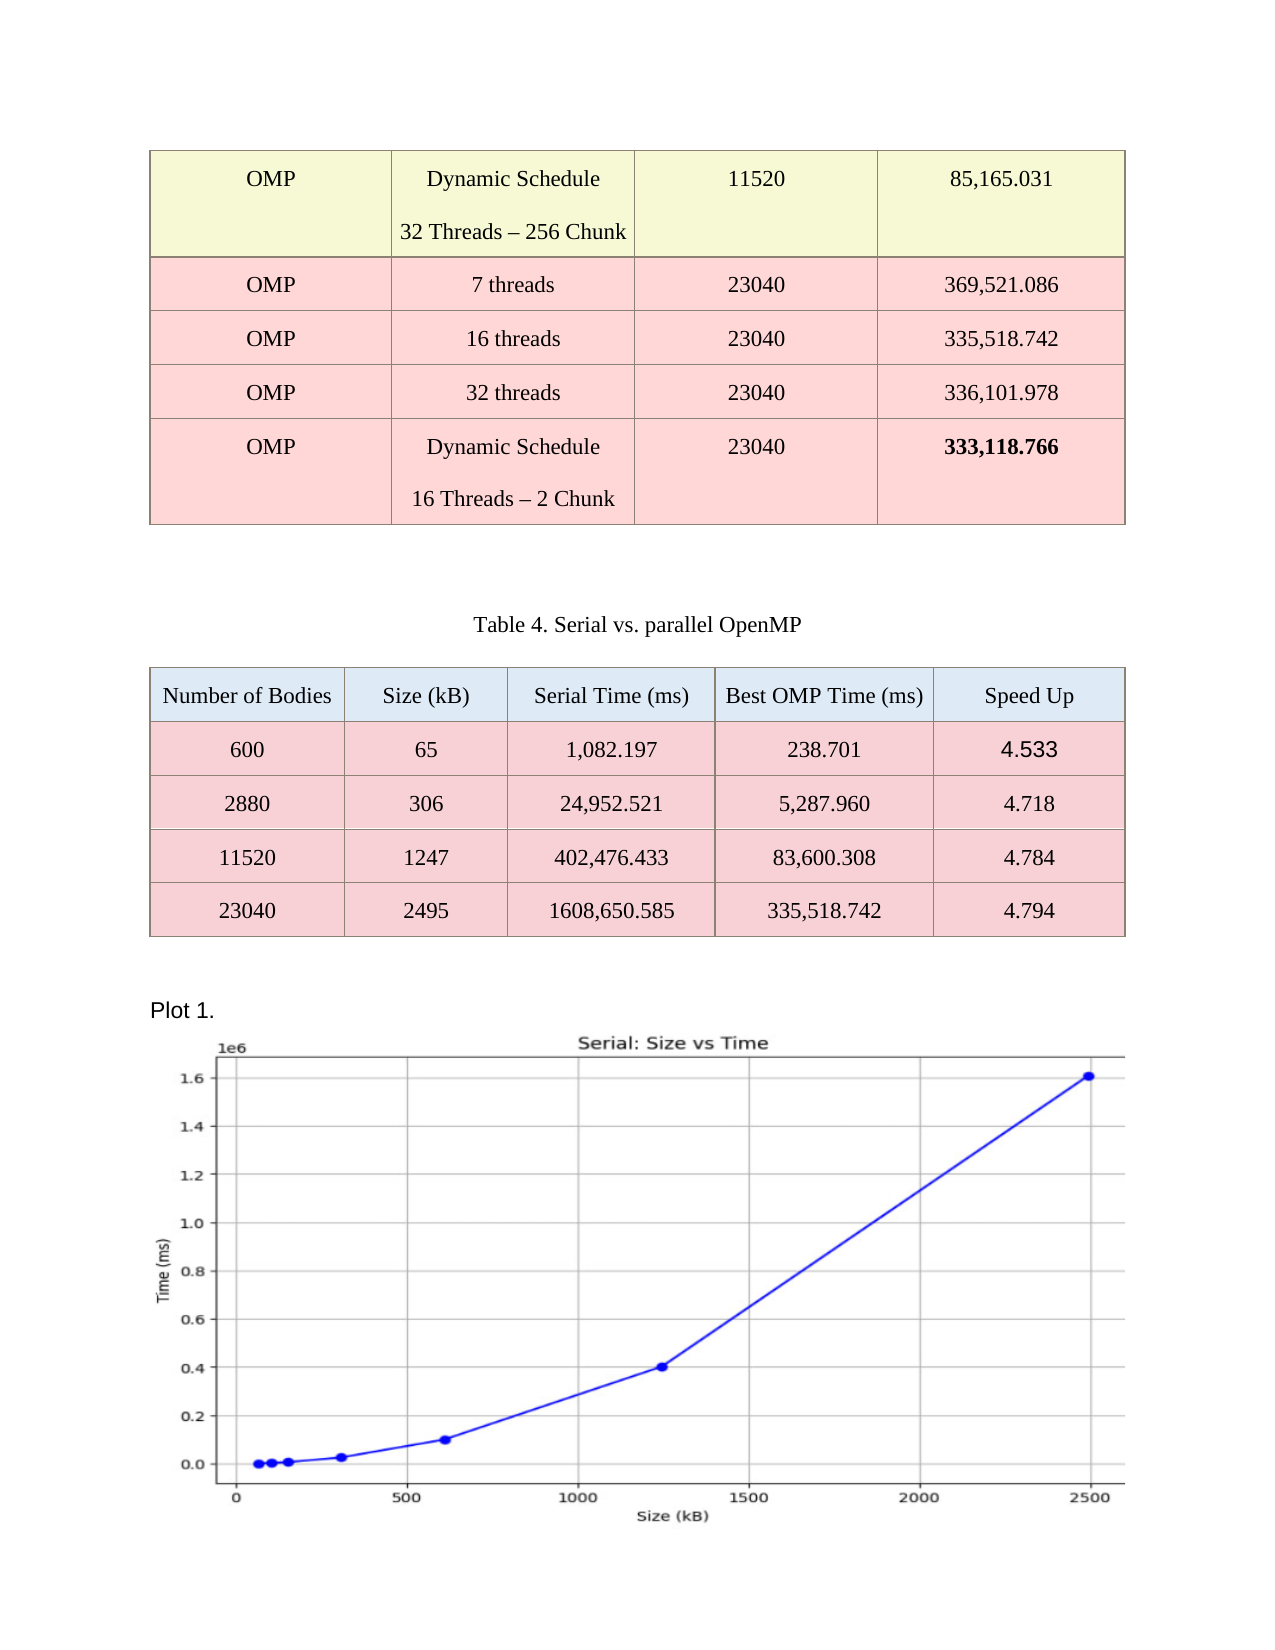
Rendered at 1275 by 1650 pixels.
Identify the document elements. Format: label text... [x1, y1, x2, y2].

table_cell 23040 [635, 419, 877, 524]
table_header Speed Up [934, 668, 1124, 721]
table_cell 11520 [151, 830, 344, 882]
table_cell 238.701 [716, 722, 933, 775]
table_cell OMP [151, 365, 391, 418]
table_cell 335,518.742 [878, 311, 1124, 364]
table_cell 65 [345, 722, 507, 775]
text Plot 1. [150, 997, 1125, 1024]
table_cell 4.794 [934, 883, 1124, 936]
table_header Number of Bodies [151, 668, 344, 721]
table_cell 16 threads [392, 311, 634, 364]
text Table 4. Serial vs. parallel OpenMP [150, 611, 1125, 637]
table_cell 306 [345, 776, 507, 828]
table_cell 23040 [635, 365, 877, 418]
table_cell 23040 [151, 883, 344, 936]
table_cell 369,521.086 [878, 258, 1124, 310]
table_cell OMP [151, 419, 391, 524]
table_cell 83,600.308 [716, 830, 933, 882]
table_cell 2495 [345, 883, 507, 936]
table_cell 23040 [635, 311, 877, 364]
table_cell 333,118.766 [878, 419, 1124, 524]
table_cell 335,518.742 [716, 883, 933, 936]
table_cell 402,476.433 [508, 830, 714, 882]
table_cell OMP [151, 258, 391, 310]
table_cell Dynamic Schedule 32 Threads – 256 Chunk [392, 151, 634, 256]
table_cell 4.533 [934, 722, 1124, 775]
table_cell OMP [151, 151, 391, 256]
table_cell 23040 [635, 258, 877, 310]
table_cell 1,082.197 [508, 722, 714, 775]
table_header Best OMP Time (ms) [716, 668, 933, 721]
table_cell 11520 [635, 151, 877, 256]
table_cell 600 [151, 722, 344, 775]
table_cell 4.784 [934, 830, 1124, 882]
table_header Serial Time (ms) [508, 668, 714, 721]
table_cell 5,287.960 [716, 776, 933, 828]
table_cell 1247 [345, 830, 507, 882]
table_cell OMP [151, 311, 391, 364]
table_cell Dynamic Schedule 16 Threads – 2 Chunk [392, 419, 634, 524]
table_cell 7 threads [392, 258, 634, 310]
table_cell 2880 [151, 776, 344, 828]
table_cell 32 threads [392, 365, 634, 418]
table_cell 336,101.978 [878, 365, 1124, 418]
table_cell 4.718 [934, 776, 1124, 828]
table_header Size (kB) [345, 668, 507, 721]
table_cell 85,165.031 [878, 151, 1124, 256]
table_cell 1608,650.585 [508, 883, 714, 936]
table_cell 24,952.521 [508, 776, 714, 828]
